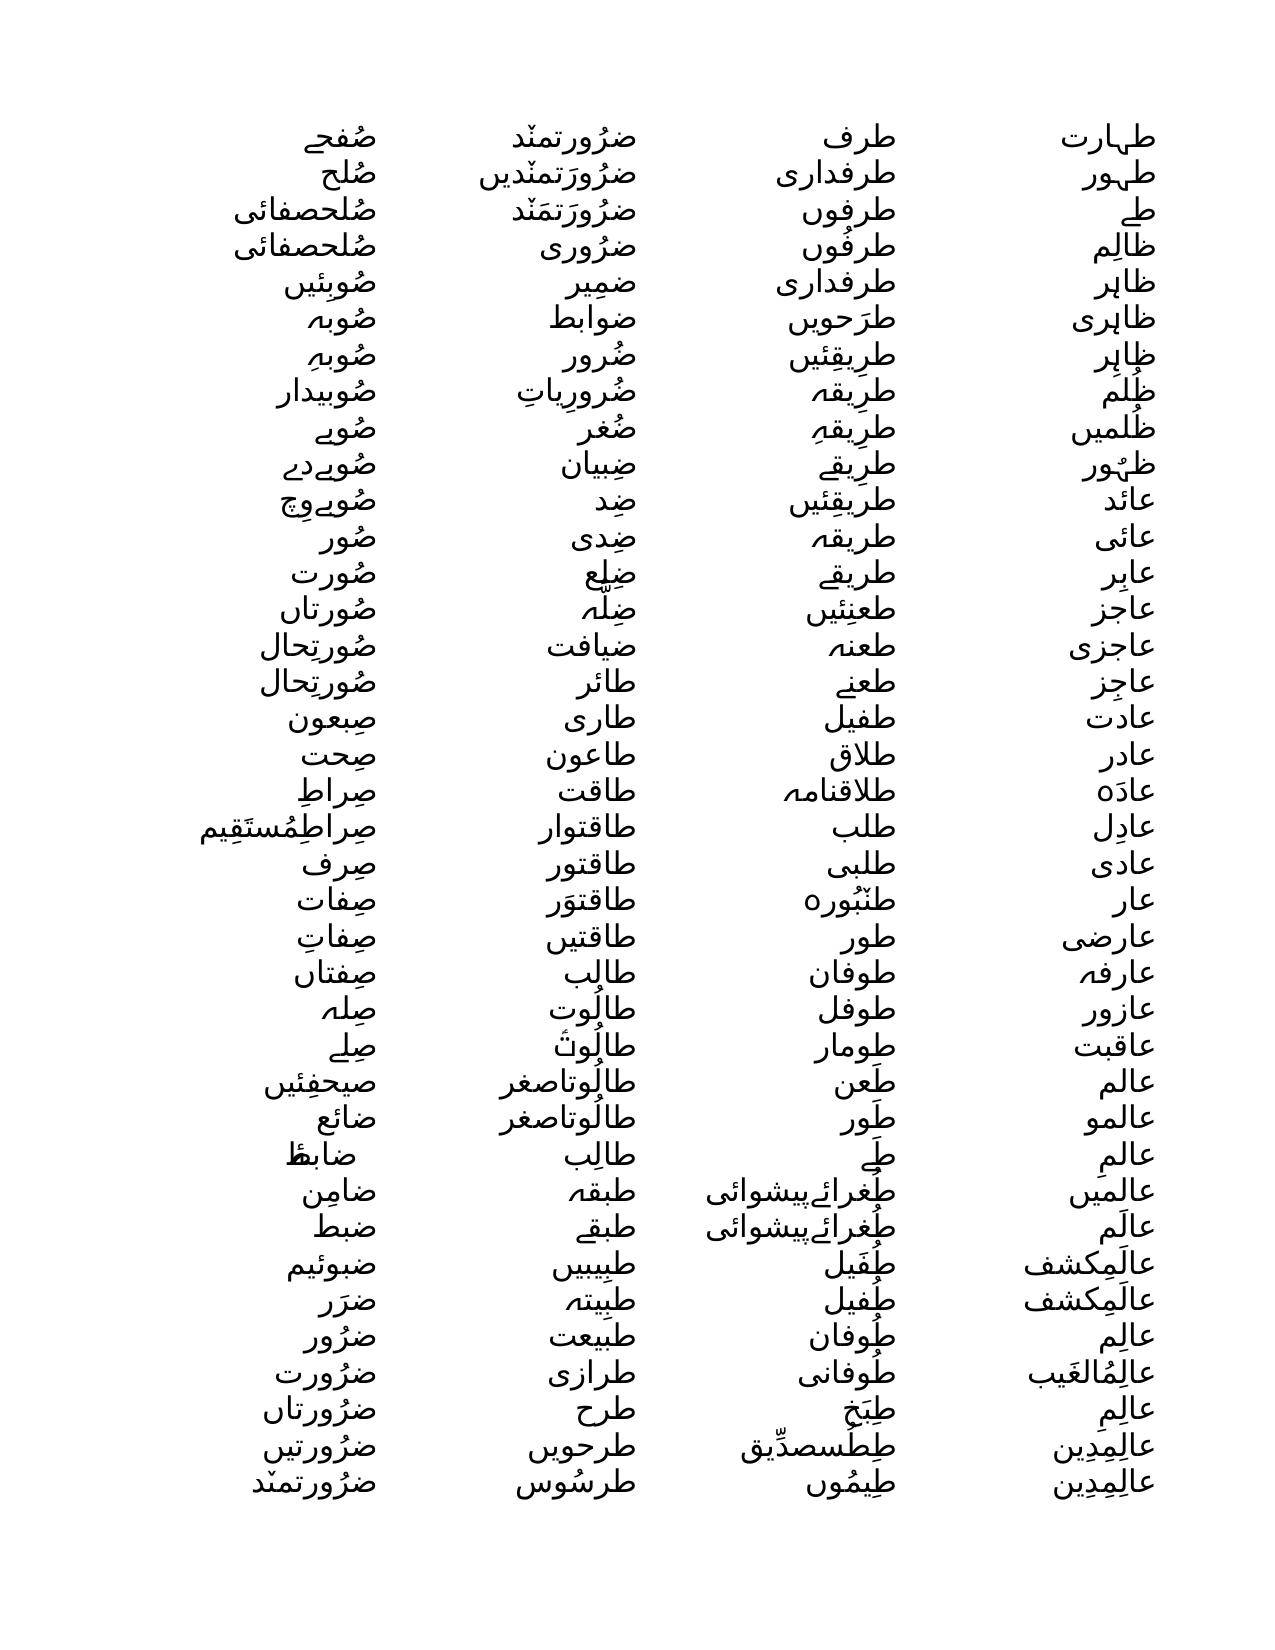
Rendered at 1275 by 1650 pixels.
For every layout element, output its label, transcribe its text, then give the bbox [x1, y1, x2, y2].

text صُلحصفائی [118, 191, 378, 227]
text ضیافت [378, 627, 637, 663]
text طالُوت [378, 991, 637, 1027]
text عالِم [897, 1318, 1157, 1354]
text عادی [897, 845, 1157, 882]
text ضِلَّہ [378, 591, 637, 627]
text ظہُور [897, 445, 1157, 482]
text طاقت [378, 772, 637, 809]
text عارضی [897, 918, 1157, 954]
text طرِیقے [637, 445, 897, 482]
text ضِد [378, 482, 637, 518]
text ظاہر [897, 263, 1157, 300]
text ضبوئیم [118, 1245, 378, 1281]
text عالِمِدِین [897, 1427, 1157, 1463]
text صُوبہ [118, 300, 378, 336]
text عالم [897, 1063, 1157, 1100]
text عاجز [897, 591, 1157, 627]
text ضرُورت [118, 1354, 378, 1391]
text طرسُوس [378, 1463, 637, 1499]
text صُورتِ﻿حال [118, 663, 378, 700]
text طبیعت [378, 1318, 637, 1354]
text طبِیبیں [378, 1245, 637, 1281]
text عالمیں [897, 1172, 1157, 1209]
text عالِمِ [897, 1391, 1157, 1427]
text طِطُسصدِّیق [637, 1427, 897, 1463]
text طائر [378, 663, 637, 700]
text ضمِیر [378, 263, 637, 300]
text صِلے [118, 1027, 378, 1063]
text عالِمِ‎دِین [897, 1463, 1157, 1499]
text ظُلم [897, 373, 1157, 409]
text عازور [897, 991, 1157, 1027]
text طَے [637, 1136, 897, 1172]
text عادر [897, 736, 1157, 772]
text صُلح﻿صفائی [118, 227, 378, 263]
text طریقِئیں [637, 482, 897, 518]
text طرحویں [378, 1427, 637, 1463]
text عادِل [897, 809, 1157, 845]
text طاقتوَر [378, 882, 637, 918]
text عائد [897, 482, 1157, 518]
text طالُوتاصغر [378, 1063, 637, 1100]
text ضرُورت​مںٚد [118, 1463, 378, 1499]
text ضابطۂ [118, 1136, 378, 1172]
text طِیمُوں [637, 1463, 897, 1499]
text طُغرائےپیشوائی [637, 1172, 897, 1209]
text صِحت [118, 736, 378, 772]
text عالمِ [897, 1136, 1157, 1172]
text طُفیل [637, 1281, 897, 1318]
text ضِدی [378, 518, 637, 554]
text طلاق [637, 736, 897, 772]
text عادت [897, 700, 1157, 736]
text طومار [637, 1027, 897, 1063]
text ضرُوری [378, 227, 637, 263]
text طرَحویں [637, 300, 897, 336]
text طرح [378, 1391, 637, 1427]
text طور [637, 918, 897, 954]
text عالِمُالغَیب [897, 1354, 1157, 1391]
text ضامِن [118, 1172, 378, 1209]
text طرفوں [637, 191, 897, 227]
text طاری [378, 700, 637, 736]
text صُوبہِ [118, 336, 378, 373]
text عالَمِ﻿کشف [897, 1281, 1157, 1318]
text صیحفِئیں [118, 1063, 378, 1100]
text عابِر [897, 554, 1157, 591]
text صِراطِمُستَقِیم [118, 809, 378, 845]
text صِرف [118, 845, 378, 882]
text ضوابط [378, 300, 637, 336]
text صُورتِحال [118, 627, 378, 663]
text ظالِم [897, 227, 1157, 263]
text طوفل [637, 991, 897, 1027]
text صُوبِئیں [118, 263, 378, 300]
text طالب [378, 954, 637, 991]
text صُلح [118, 154, 378, 191]
text طالِب [378, 1136, 637, 1172]
text طہارت [897, 118, 1157, 154]
text طرِیقہ [637, 373, 897, 409]
text عالمو [897, 1100, 1157, 1136]
text ضرُورت﻿منٚد [378, 118, 637, 154]
text عاجِز [897, 663, 1157, 700]
text ضائع [118, 1100, 378, 1136]
text طہور [897, 154, 1157, 191]
text صِراطِ [118, 772, 378, 809]
text ضرَر [118, 1281, 378, 1318]
text طریقہ [637, 518, 897, 554]
text طِبَخ [637, 1391, 897, 1427]
text عارفہ [897, 954, 1157, 991]
text طاقتوار [378, 809, 637, 845]
text طے [897, 191, 1157, 227]
text طُفَیل [637, 1245, 897, 1281]
text صِبعون [118, 700, 378, 736]
text طُغرائے﻿پیشوائی [637, 1209, 897, 1245]
text طالُوتؑ [378, 1027, 637, 1063]
text طالُوت﻿اصغر [378, 1100, 637, 1136]
text طنٚبُورہ [637, 882, 897, 918]
text صِفتاں [118, 954, 378, 991]
text صِفات [118, 882, 378, 918]
text صِفاتِ [118, 918, 378, 954]
text ضُرور [378, 336, 637, 373]
text ضرُورتیں [118, 1427, 378, 1463]
text صُفحے [118, 118, 378, 154]
text طعنہ [637, 627, 897, 663]
text ظاہِر [897, 336, 1157, 373]
text طبِیتہ [378, 1281, 637, 1318]
text ظُلمیں [897, 409, 1157, 445]
text ضِبیان [378, 445, 637, 482]
text صُورتاں [118, 591, 378, 627]
text طرِیقہِ [637, 409, 897, 445]
text طَعن [637, 1063, 897, 1100]
text عاجزی [897, 627, 1157, 663]
text طعنے [637, 663, 897, 700]
text طلاقنامہ [637, 772, 897, 809]
text طریقے [637, 554, 897, 591]
text طلب [637, 809, 897, 845]
text طرِیقِئیں [637, 336, 897, 373]
text طرف﻿داری [637, 263, 897, 300]
text صُوبےدے [118, 445, 378, 482]
text عالَمِکشف [897, 1245, 1157, 1281]
text صُوبے [118, 409, 378, 445]
text عاقبت [897, 1027, 1157, 1063]
text عادَہ [897, 772, 1157, 809]
text طَور [637, 1100, 897, 1136]
text عار [897, 882, 1157, 918]
text عائی [897, 518, 1157, 554]
text طرازی [378, 1354, 637, 1391]
text طعنِئیں [637, 591, 897, 627]
text ضُغر [378, 409, 637, 445]
text صُوبیدار [118, 373, 378, 409]
text عالَم [897, 1209, 1157, 1245]
text طلبی [637, 845, 897, 882]
text طاعون [378, 736, 637, 772]
text طبقے [378, 1209, 637, 1245]
text ظاہری [897, 300, 1157, 336]
text طبقہ [378, 1172, 637, 1209]
text ضرُورَت‎مَنٚد [378, 191, 637, 227]
text طاقتیں [378, 918, 637, 954]
text طُوفان [637, 1318, 897, 1354]
text طرف [637, 118, 897, 154]
text طاقتور [378, 845, 637, 882]
text ضُرورِیاتِ [378, 373, 637, 409]
text صُوبےوِچ [118, 482, 378, 518]
text ضرُور [118, 1318, 378, 1354]
text ضبط [118, 1209, 378, 1245]
text طرفداری [637, 154, 897, 191]
text طوفان [637, 954, 897, 991]
text ضرُورتاں [118, 1391, 378, 1427]
text طفیل [637, 700, 897, 736]
text طرفُوں [637, 227, 897, 263]
text صُور [118, 518, 378, 554]
text صُورت [118, 554, 378, 591]
text ضِلع [378, 554, 637, 591]
text صِلہ [118, 991, 378, 1027]
text ضرُورَت‎منٚدیں [378, 154, 637, 191]
text طُوفانی [637, 1354, 897, 1391]
